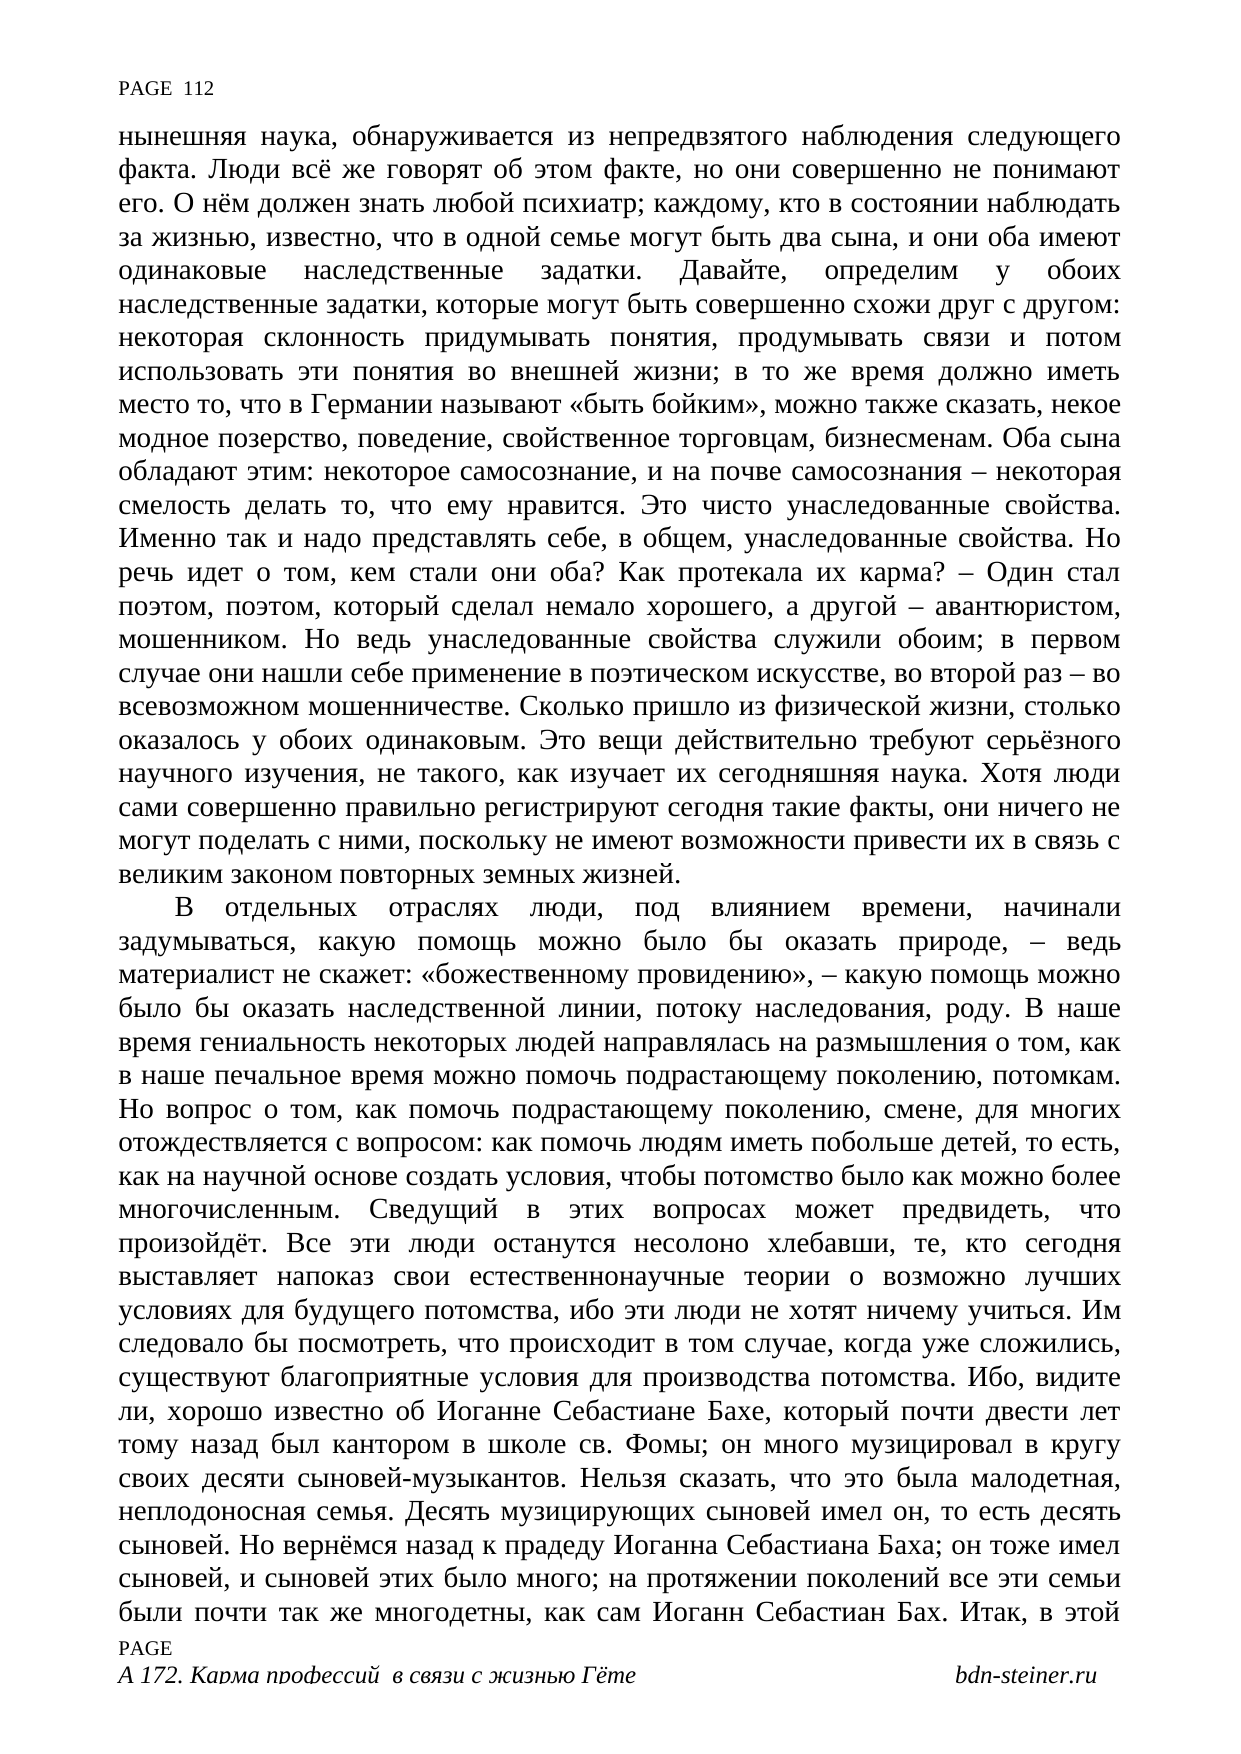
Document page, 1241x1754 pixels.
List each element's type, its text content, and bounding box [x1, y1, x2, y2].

text В отдельных отраслях люди, под влиянием времени, начинали задумываться, какую помощь можно было бы оказать природе, – ведь материалист не скажет: «божественному провидению», – какую помощь можно было бы оказать наследственной линии, потоку наследования, роду. В наше время гениальность некоторых людей направлялась на размышления о том, как в наше печальное время можно помочь подрастающему поколению, потомкам. Но вопрос о том, как помочь подрастающему поколению, смене, для многих отождествляется с вопросом: как помочь людям иметь побольше детей, то есть, как на научной основе создать условия, чтобы потомство было как можно более многочисленным. Сведущий в этих вопросах может предвидеть, что произойдёт. Все эти люди останутся несолоно хлебавши, те, кто сегодня выставляет напоказ свои естественнонаучные теории о возможно лучших условиях для будущего потомства, ибо эти люди не хотят ничему учиться. Им следовало бы посмотреть, что происходит в том случае, когда уже сложились, существуют благоприятные условия для производства потомства. Ибо, видите ли, хорошо известно об Иоганне Себастиане Бахе, который почти двести лет тому назад был кантором в школе св. Фомы; он много музицировал в кругу своих десяти сыновей-музыкантов. Нельзя сказать, что это была малодетная, неплодоносная семья. Десять музицирующих сыновей имел он, то есть десять сыновей. Но вернёмся назад к прадеду Иоганна Себастиана Баха; он тоже имел сыновей, и сыновей этих было много; на протяжении поколений все эти семьи были почти так же многодетны, как сам Иоганн Себастиан Бах. Итак, в этой [118, 889, 1122, 1627]
text нынешняя наука, обнаруживается из непредвзятого наблюдения следующего факта. Люди всё же говорят об этом факте, но они совершенно не понимают его. О нём должен знать любой психиатр; каждому, кто в состоянии наблюдать за жизнью, известно, что в одной семье могут быть два сына, и они оба имеют одинаковые наследственные задатки. Давайте, определим у обоих наследственные задатки, которые могут быть совершенно схожи друг с другом: некоторая склонность придумывать понятия, продумывать связи и потом использовать эти понятия во внешней жизни; в то же время должно иметь место то, что в Германии называют «быть бойким», можно также сказать, некое модное позерство, поведение, свойственное торговцам, бизнесменам. Оба сына обладают этим: некоторое самосознание, и на почве самосознания – некоторая смелость делать то, что ему нравится. Это чисто унаследованные свойства. Именно так и надо представлять себе, в общем, унаследованные свойства. Но речь идет о том, кем стали они оба? Как протекала их карма? – Один стал поэтом, поэтом, который сделал немало хорошего, а другой – авантюристом, мошенником. Но ведь унаследованные свойства служили обоим; в первом случае они нашли себе применение в поэтическом искусстве, во второй раз – во всевозможном мошенничестве. Сколько пришло из физической жизни, столько оказалось у обоих одинаковым. Это вещи действительно требуют серьёзного научного изучения, не такого, как изучает их сегодняшняя наука. Хотя люди сами совершенно правильно регистрируют сегодня такие факты, они ничего не могут поделать с ними, поскольку не имеют возможности привести их в связь с великим законом повторных земных жизней. [118, 118, 1122, 889]
